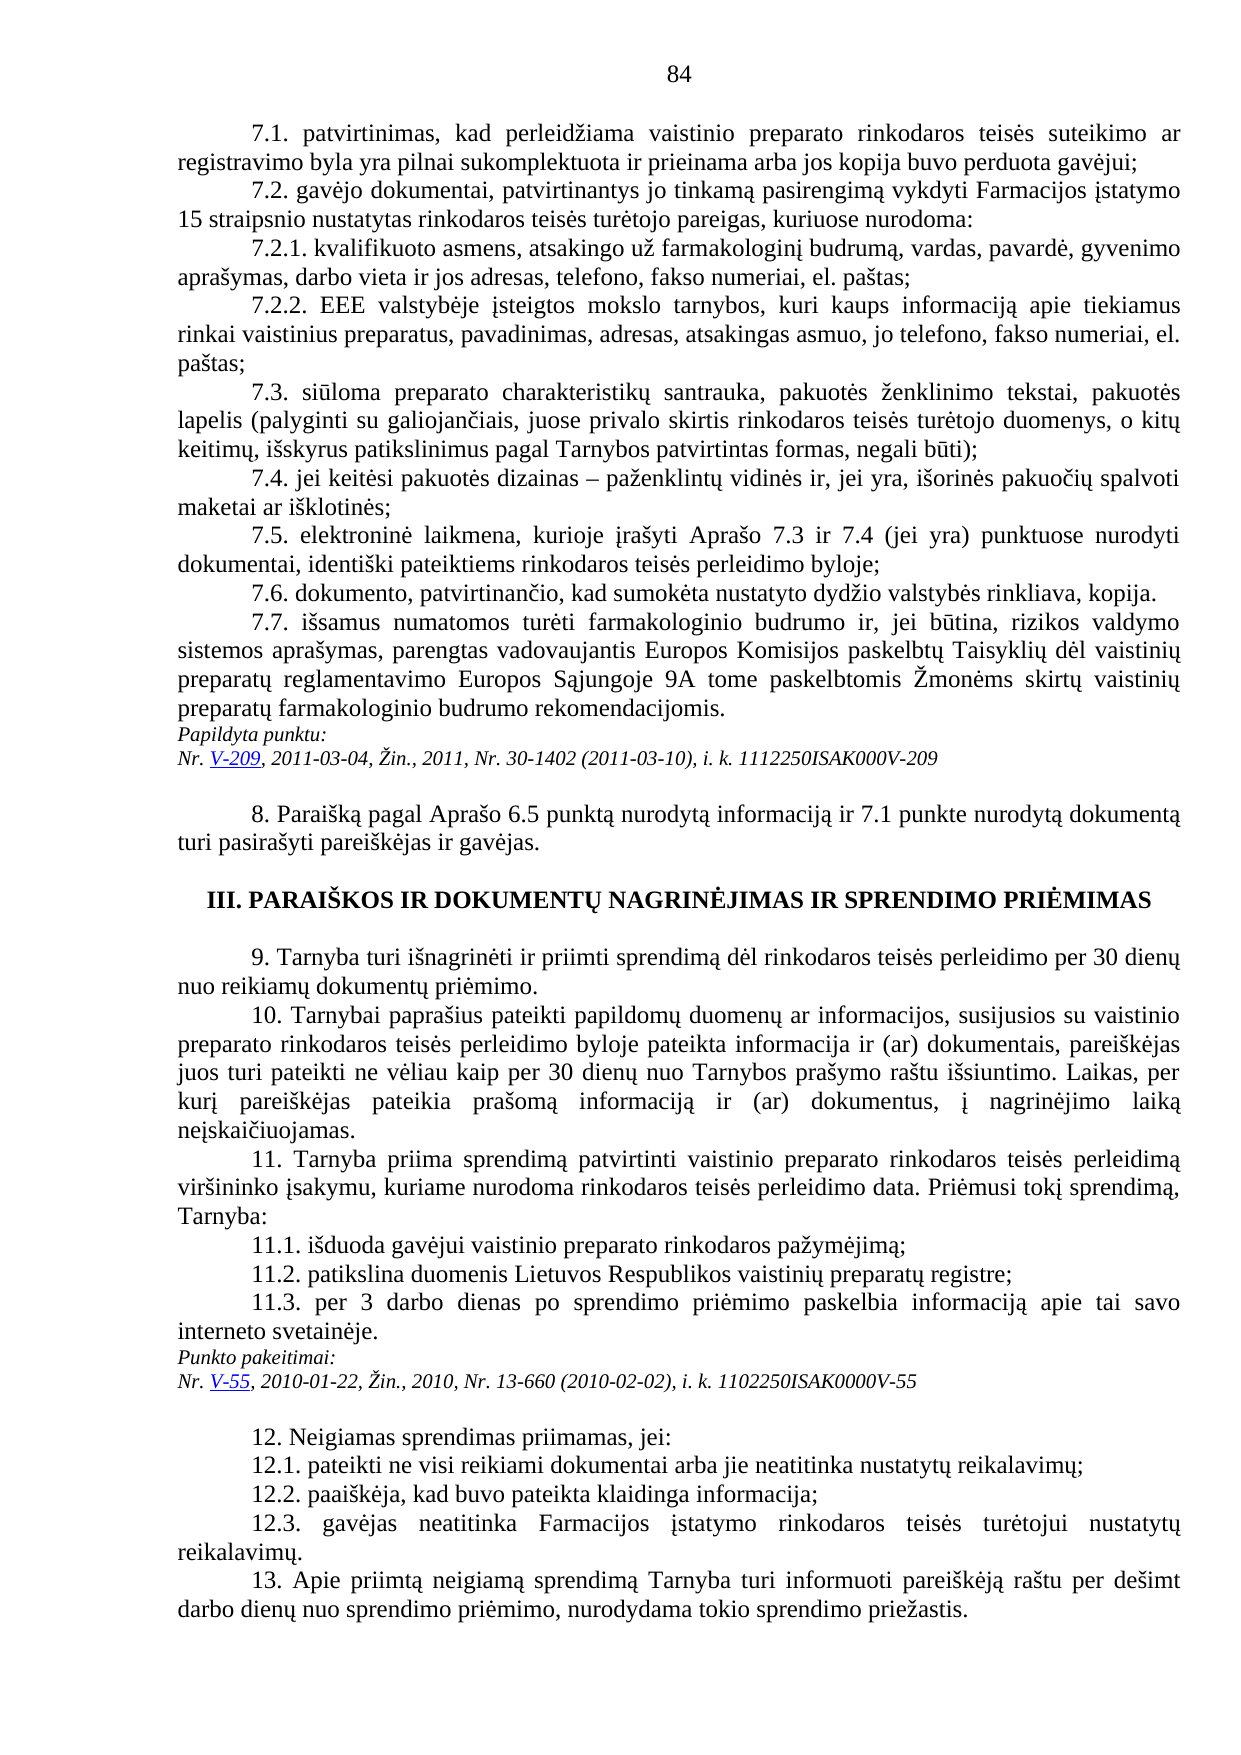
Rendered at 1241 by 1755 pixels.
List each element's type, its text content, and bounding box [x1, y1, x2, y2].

text 12.2. paaiškėja, kad buvo pateikta klaidinga informacija; [177, 1479, 1181, 1508]
text Nr. V-55, 2010-01-22, Žin., 2010, Nr. 13-660 (2010-02-02), i. k. 1102250ISAK0000V-55 [177, 1369, 1181, 1393]
text 11.2. patikslina duomenis Lietuvos Respublikos vaistinių preparatų registre; [177, 1259, 1181, 1287]
text 12. Neigiamas sprendimas priimamas, jei: [177, 1422, 1181, 1451]
text 11.3. per 3 darbo dienas po sprendimo priėmimo paskelbia informaciją apie tai savo interneto svetainėje. [177, 1287, 1181, 1345]
text 7.1. patvirtinimas, kad perleidžiama vaistinio preparato rinkodaros teisės suteikimo ar registravimo byla yra pilnai sukomplektuota ir prieinama arba jos kopija buvo perduota gavėjui; [177, 118, 1181, 176]
text 10. Tarnybai paprašius pateikti papildomų duomenų ar informacijos, susijusios su vaistinio preparato rinkodaros teisės perleidimo byloje pateikta informacija ir (ar) dokumentais, pareiškėjas juos turi pateikti ne vėliau kaip per 30 dienų nuo Tarnybos prašymo raštu išsiuntimo. Laikas, per kurį pareiškėjas pateikia prašomą informaciją ir (ar) dokumentus, į nagrinėjimo laiką neįskaičiuojamas. [177, 1000, 1181, 1144]
text 8. Paraišką pagal Aprašo 6.5 punktą nurodytą informaciją ir 7.1 punkte nurodytą dokumentą turi pasirašyti pareiškėjas ir gavėjas. [177, 799, 1181, 856]
text 12.1. pateikti ne visi reikiami dokumentai arba jie neatitinka nustatytų reikalavimų; [177, 1451, 1181, 1479]
text 7.2. gavėjo dokumentai, patvirtinantys jo tinkamą pasirengimą vykdyti Farmacijos įstatymo 15 straipsnio nustatytas rinkodaros teisės turėtojo pareigas, kuriuose nurodoma: [177, 176, 1181, 233]
text 7.5. elektroninė laikmena, kurioje įrašyti Aprašo 7.3 ir 7.4 (jei yra) punktuose nurodyti dokumentai, identiški pateiktiems rinkodaros teisės perleidimo byloje; [177, 521, 1181, 578]
text 12.3. gavėjas neatitinka Farmacijos įstatymo rinkodaros teisės turėtojui nustatytų reikalavimų. [177, 1508, 1181, 1566]
text Papildyta punktu: [177, 722, 1181, 746]
text 7.4. jei keitėsi pakuotės dizainas – paženklintų vidinės ir, jei yra, išorinės pakuočių spalvoti maketai ar išklotinės; [177, 463, 1181, 521]
text Punkto pakeitimai: [177, 1345, 1181, 1369]
text 11. Tarnyba priima sprendimą patvirtinti vaistinio preparato rinkodaros teisės perleidimą viršininko įsakymu, kuriame nurodoma rinkodaros teisės perleidimo data. Priėmusi tokį sprendimą, Tarnyba: [177, 1144, 1181, 1230]
text III. PARAIŠKOS IR DOKUMENTŲ NAGRINĖJIMAS IR SPRENDIMO PRIĖMIMAS [177, 885, 1181, 914]
text 7.2.2. EEE valstybėje įsteigtos mokslo tarnybos, kuri kaups informaciją apie tiekiamus rinkai vaistinius preparatus, pavadinimas, adresas, atsakingas asmuo, jo telefono, fakso numeriai, el. paštas; [177, 291, 1181, 377]
text 7.6. dokumento, patvirtinančio, kad sumokėta nustatyto dydžio valstybės rinkliava, kopija. [177, 578, 1181, 607]
text 11.1. išduoda gavėjui vaistinio preparato rinkodaros pažymėjimą; [177, 1230, 1181, 1259]
text 9. Tarnyba turi išnagrinėti ir priimti sprendimą dėl rinkodaros teisės perleidimo per 30 dienų nuo reikiamų dokumentų priėmimo. [177, 942, 1181, 1000]
text 7.7. išsamus numatomos turėti farmakologinio budrumo ir, jei būtina, rizikos valdymo sistemos aprašymas, parengtas vadovaujantis Europos Komisijos paskelbtų Taisyklių dėl vaistinių preparatų reglamentavimo Europos Sąjungoje 9A tome paskelbtomis Žmonėms skirtų vaistinių preparatų farmakologinio budrumo rekomendacijomis. [177, 607, 1181, 722]
text 7.2.1. kvalifikuoto asmens, atsakingo už farmakologinį budrumą, vardas, pavardė, gyvenimo aprašymas, darbo vieta ir jos adresas, telefono, fakso numeriai, el. paštas; [177, 233, 1181, 291]
text 7.3. siūloma preparato charakteristikų santrauka, pakuotės ženklinimo tekstai, pakuotės lapelis (palyginti su galiojančiais, juose privalo skirtis rinkodaros teisės turėtojo duomenys, o kitų keitimų, išskyrus patikslinimus pagal Tarnybos patvirtintas formas, negali būti); [177, 377, 1181, 463]
text 13. Apie priimtą neigiamą sprendimą Tarnyba turi informuoti pareiškėją raštu per dešimt darbo dienų nuo sprendimo priėmimo, nurodydama tokio sprendimo priežastis. [177, 1566, 1181, 1623]
text Nr. V-209, 2011-03-04, Žin., 2011, Nr. 30-1402 (2011-03-10), i. k. 1112250ISAK000V-209 [177, 746, 1181, 770]
